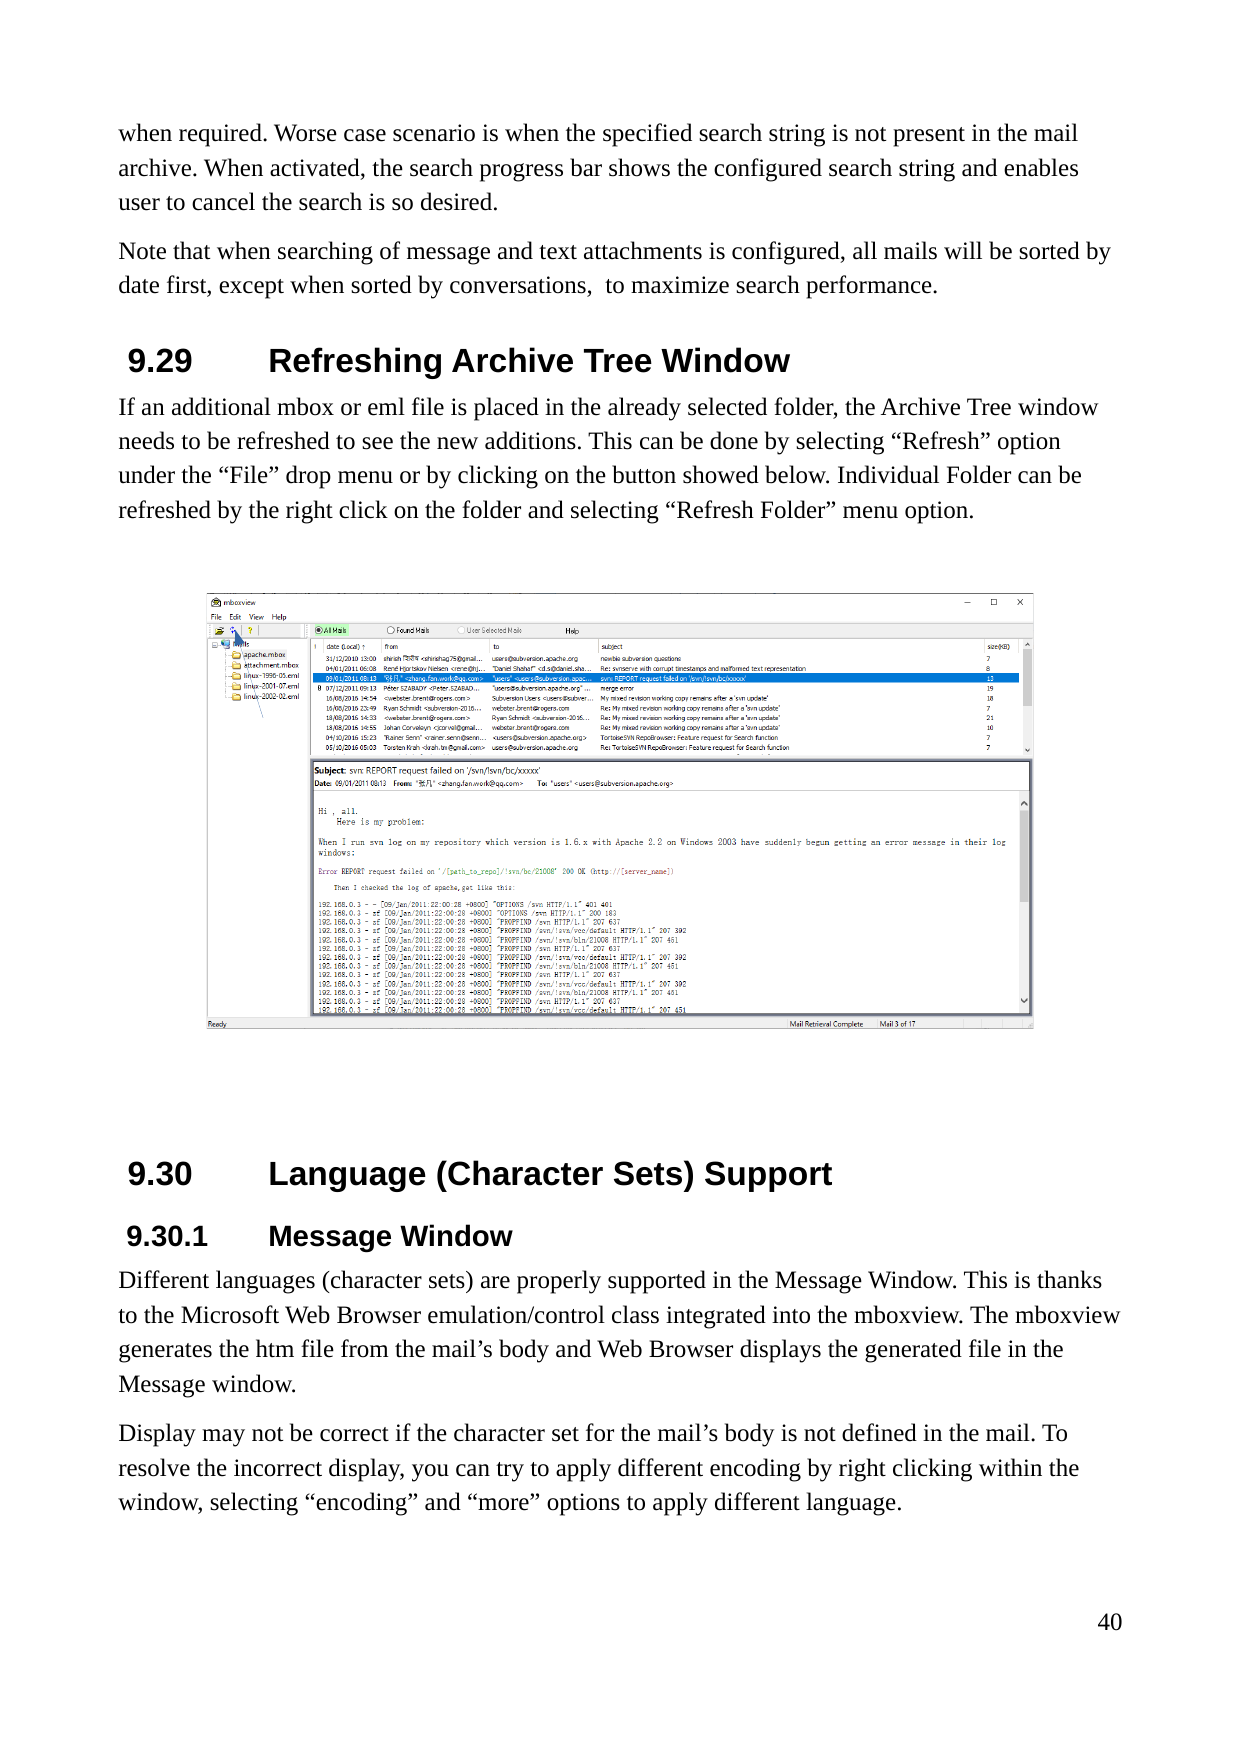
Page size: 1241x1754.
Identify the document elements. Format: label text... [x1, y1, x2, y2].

subtitle Refreshing Archive Tree Window [118, 341, 1122, 379]
text Display may not be correct if the character set for the mail’s body is not defined in the mail. To resolve the incorrect display, you can try to apply different encoding by right clicking within the window, selecting “encoding” and “more” options to apply different language. [118, 1418, 1122, 1516]
text when required. Worse case scenario is when the specified search string is not present in the mail archive. When activated, the search progress bar shows the configured search string and enables user to cancel the search is so desired. [118, 118, 1122, 216]
subtitle Message Window [118, 1219, 1122, 1253]
text If an additional mbox or eml file is placed in the already selected folder, the Archive Tree window needs to be refreshed to see the new additions. This can be done by selecting “Refresh” option under the “File” drop menu or by clicking on the button showed below. Individual Folder can be refreshed by the right click on the folder and selecting “Refresh Folder” menu option. [118, 392, 1122, 524]
subtitle Language (Character Sets) Support [118, 1154, 1122, 1192]
text Note that when searching of message and text attachments is configured, all mails will be sorted by date first, except when sorted by conversations, to maximize search performance. [118, 236, 1122, 299]
text Different languages (character sets) are properly supported in the Message Window. This is thanks to the Microsoft Web Browser emulation/control class integrated into the mboxview. The mboxview generates the htm file from the mail’s body and Web Browser displays the generated file in the Message window. [118, 1266, 1122, 1398]
picture [206, 593, 1034, 1029]
